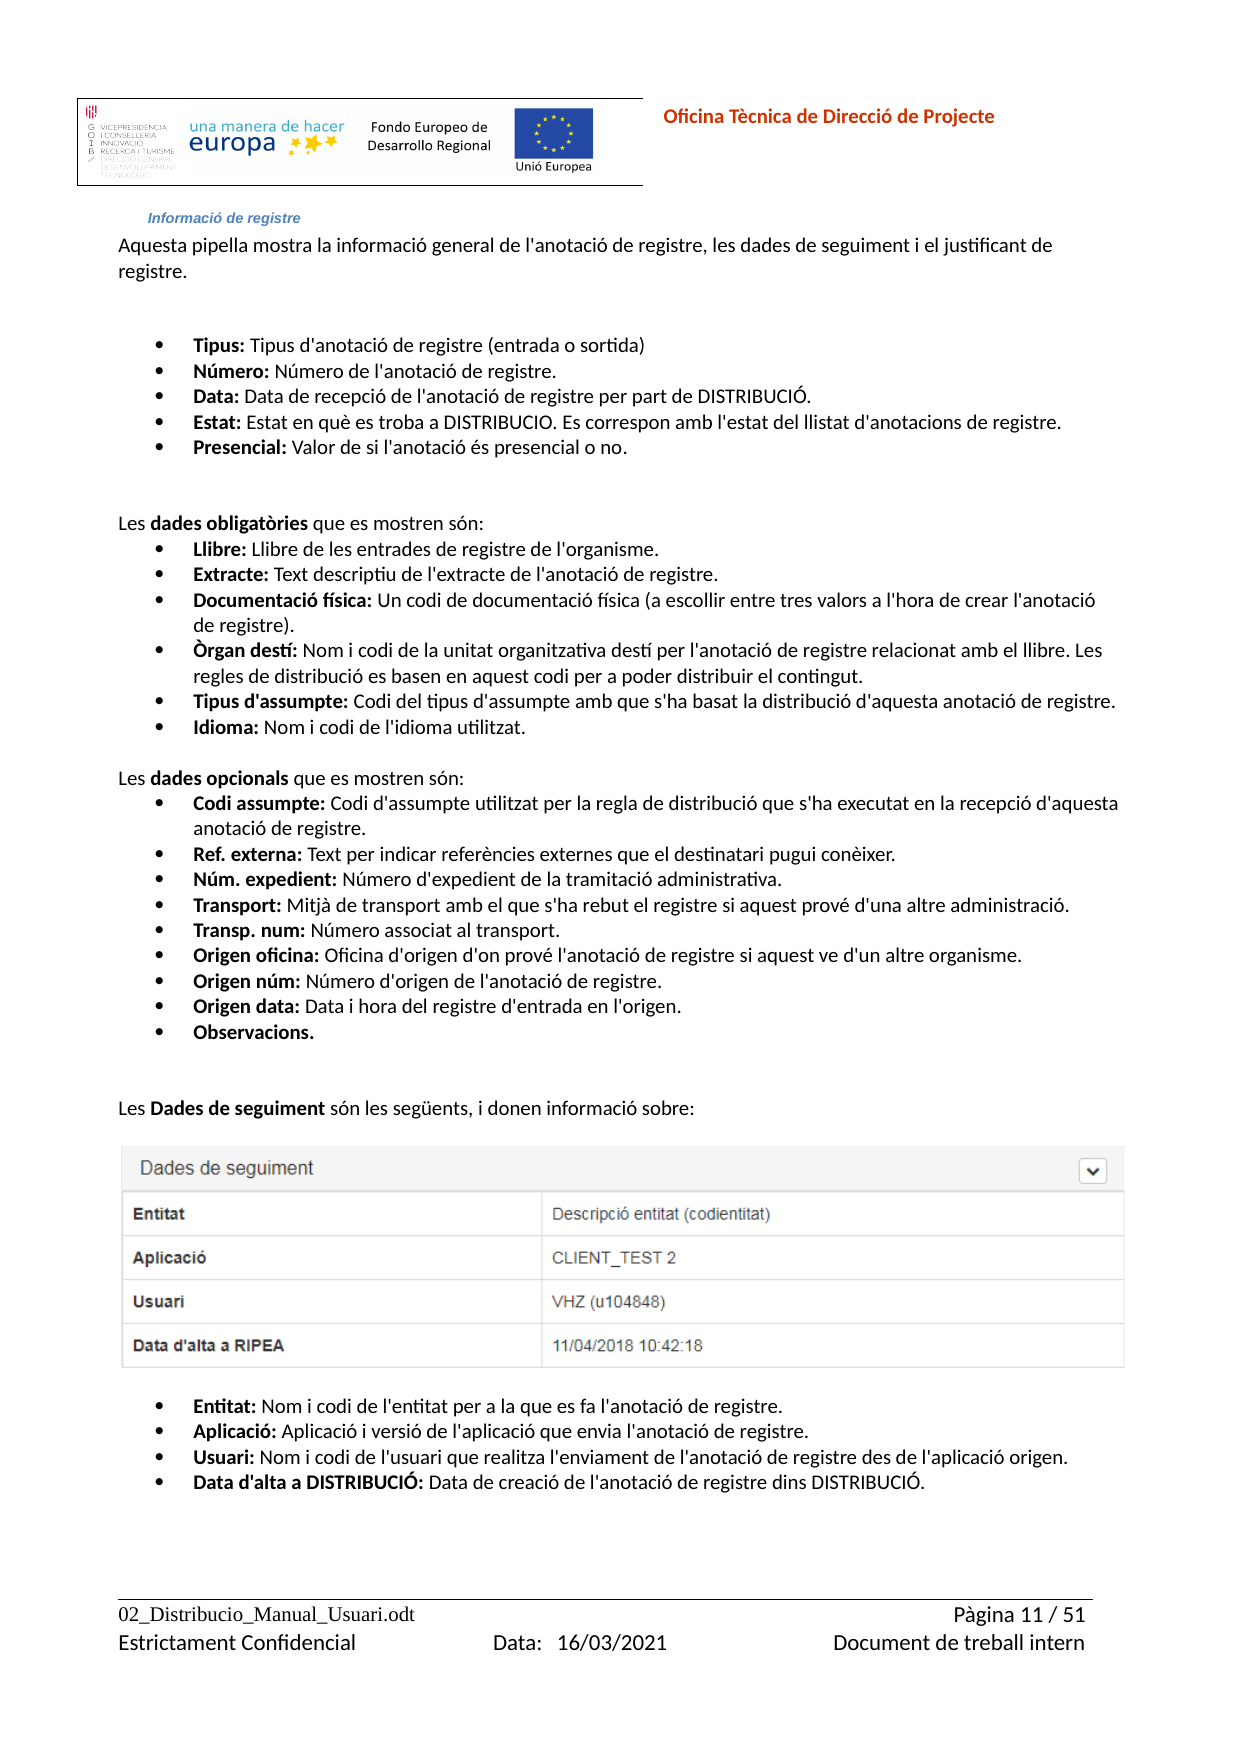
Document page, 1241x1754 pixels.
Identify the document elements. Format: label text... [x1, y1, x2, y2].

text Les Dades de seguiment són les següents, i donen informació sobre: [118, 1095, 1122, 1121]
list Usuari: Nom i codi de l'usuari que realitza l'enviament de l'anotació de registre des de l'aplicació origen. [156, 1444, 1122, 1469]
list Número: Número de l'anotació de registre. [156, 358, 1122, 383]
list Aplicació: Aplicació i versió de l'aplicació que envia l'anotació de registre. [156, 1419, 1122, 1444]
list Origen data: Data i hora del registre d'entrada en l'origen. [156, 993, 1122, 1019]
list Tipus d'assumpte: Codi del tipus d'assumpte amb que s'ha basat la distribució d'aquesta anotació de registre. [156, 688, 1122, 714]
list Presencial: Valor de si l'anotació és presencial o no. [156, 434, 1122, 460]
list Origen núm: Número d'origen de l'anotació de registre. [156, 968, 1122, 993]
list Transport: Mitjà de transport amb el que s'ha rebut el registre si aquest prové d'una altre administració. [156, 892, 1122, 917]
picture [121, 1146, 1125, 1368]
list Origen oficina: Oficina d'origen d'on prové l'anotació de registre si aquest ve d'un altre organisme. [156, 943, 1122, 968]
text Aquesta pipella mostra la informació general de l'anotació de registre, les dades de seguiment i el justificant de registre. [118, 232, 1122, 283]
list Transp. num: Número associat al transport. [156, 917, 1122, 943]
list Llibre: Llibre de les entrades de registre de l'organisme. [156, 536, 1122, 561]
list Codi assumpte: Codi d'assumpte utilitzat per la regla de distribució que s'ha executat en la recepció d'aquesta anotació de registre. [156, 790, 1122, 841]
list Tipus: Tipus d'anotació de registre (entrada o sortida) [156, 333, 1122, 358]
list Idioma: Nom i codi de l'idioma utilitzat. [156, 714, 1122, 739]
list Observacions. [156, 1019, 1122, 1044]
picture [187, 103, 599, 180]
list Estat: Estat en què es troba a DISTRIBUCIO. Es correspon amb l'estat del llistat d'anotacions de registre. [156, 409, 1122, 434]
list Data d'alta a DISTRIBUCIÓ: Data de creació de l'anotació de registre dins DISTRIBUCIÓ. [156, 1469, 1122, 1495]
list Documentació física: Un codi de documentació física (a escollir entre tres valors a l'hora de crear l'anotació de registre). [156, 587, 1122, 638]
list Ref. externa: Text per indicar referències externes que el destinatari pugui conèixer. [156, 841, 1122, 866]
list Òrgan destí: Nom i codi de la unitat organitzativa destí per l'anotació de registre relacionat amb el llibre. Les regles de distribució es basen en aquest codi per a poder distribuir el contingut. [156, 638, 1122, 688]
list Extracte: Text descriptiu de l'extracte de l'anotació de registre. [156, 561, 1122, 587]
text Les dades opcionals que es mostren són: [118, 765, 1122, 790]
subtitle Informació de registre [148, 209, 1122, 226]
list Núm. expedient: Número d'expedient de la tramitació administrativa. [156, 866, 1122, 892]
list Entitat: Nom i codi de l'entitat per a la que es fa l'anotació de registre. [156, 1393, 1122, 1419]
list Data: Data de recepció de l'anotació de registre per part de DISTRIBUCIÓ. [156, 383, 1122, 409]
text Les dades obligatòries que es mostren són: [118, 511, 1122, 536]
picture [82, 103, 181, 180]
